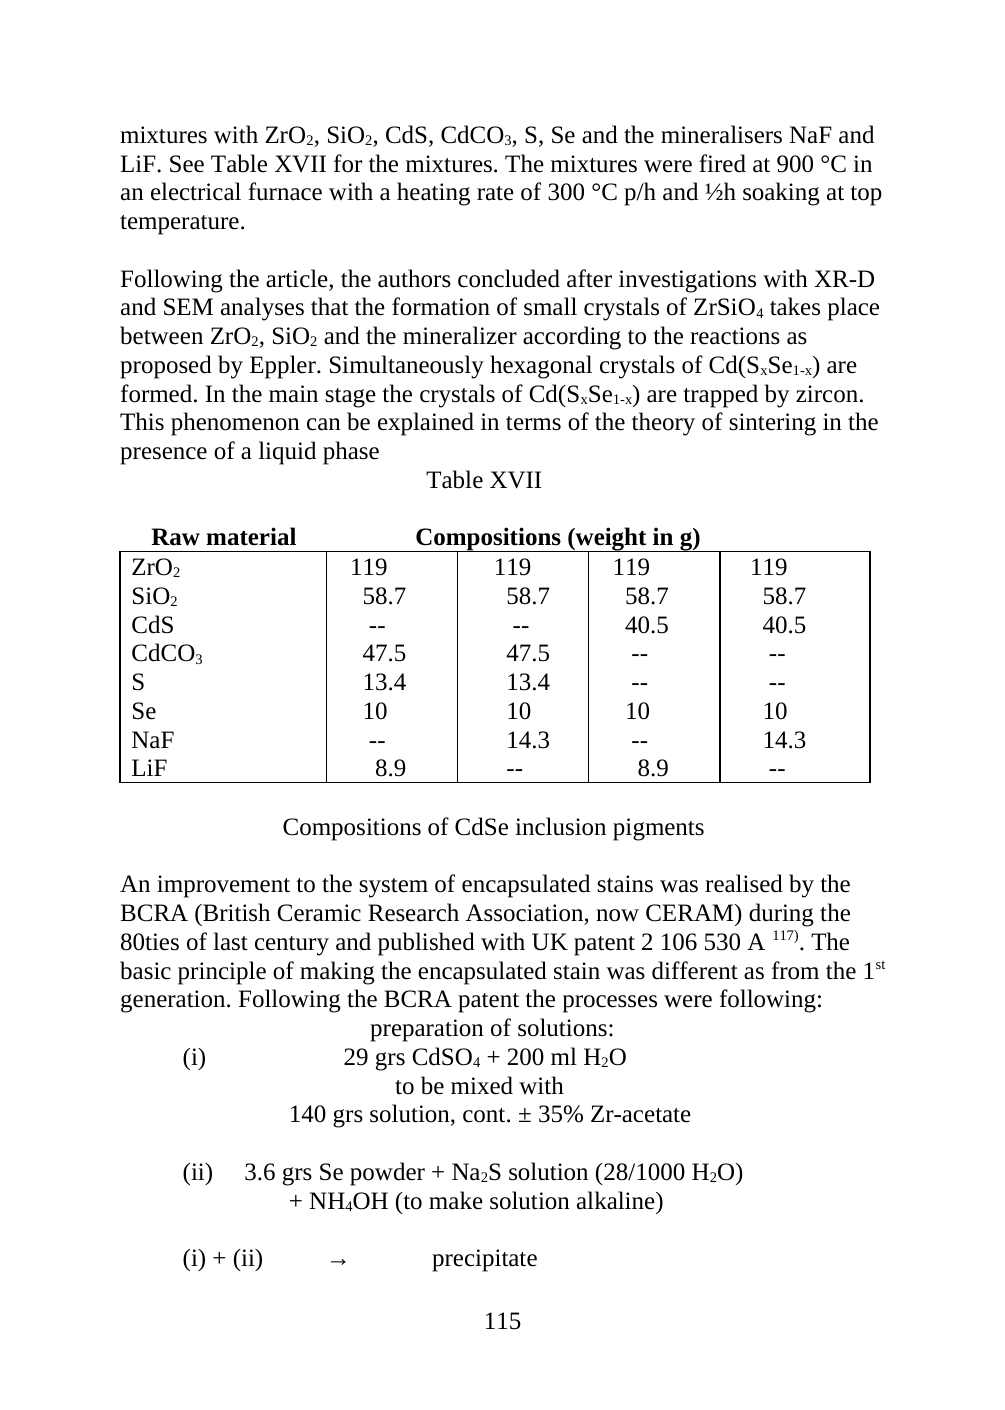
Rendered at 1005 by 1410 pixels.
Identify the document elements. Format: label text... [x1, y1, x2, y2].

text (ii) 3.6 grs Se powder + Na2S solution (28/1000 H2O) [120, 1157, 885, 1186]
table_header 119 58.7 40.5 -- -- 10 14.3 -- [721, 552, 869, 782]
table_header 119 58.7 -- 47.5 13.4 10 14.3 -- [458, 552, 588, 782]
text (i) 29 grs CdSO4 + 200 ml H2O [120, 1042, 885, 1071]
table_header ZrO2 SiO2 CdS CdCO3 S Se NaF LiF [121, 552, 326, 782]
text to be mixed with [120, 1071, 885, 1099]
text 140 grs solution, cont. ± 35% Zr-acetate [120, 1099, 885, 1128]
text Raw material Compositions (weight in g) [120, 522, 885, 551]
text Table XVII [120, 465, 885, 494]
text preparation of solutions: [120, 1013, 885, 1042]
table_header 119 58.7 40.5 -- -- 10 -- 8.9 [589, 552, 719, 782]
text Compositions of CdSe inclusion pigments [120, 812, 885, 841]
text mixtures with ZrO2, SiO2, CdS, CdCO3, S, Se and the mineralisers NaF and LiF. See Table XVII for the mixtures. The mixtures were fired at 900 °C in an electrical furnace with a heating rate of 300 °C p/h and ½h soaking at top temperature. [120, 120, 885, 235]
text An improvement to the system of encapsulated stains was realised by the BCRA (British Ceramic Research Association, now CERAM) during the 80ties of last century and published with UK patent 2 106 530 A 117). The basic principle of making the encapsulated stain was different as from the 1st generation. Following the BCRA patent the processes were following: [120, 869, 885, 1013]
table_header 119 58.7 -- 47.5 13.4 10 -- 8.9 [327, 552, 457, 782]
text (i) + (ii) → precipitate [120, 1243, 885, 1272]
text Following the article, the authors concluded after investigations with XR-D and SEM analyses that the formation of small crystals of ZrSiO4 takes place between ZrO2, SiO2 and the mineralizer according to the reactions as proposed by Eppler. Simultaneously hexagonal crystals of Cd(SxSe1-x) are formed. In the main stage the crystals of Cd(SxSe1-x) are trapped by zircon. This phenomenon can be explained in terms of the theory of sintering in the presence of a liquid phase [120, 264, 885, 465]
text + NH4OH (to make solution alkaline) [120, 1186, 885, 1214]
